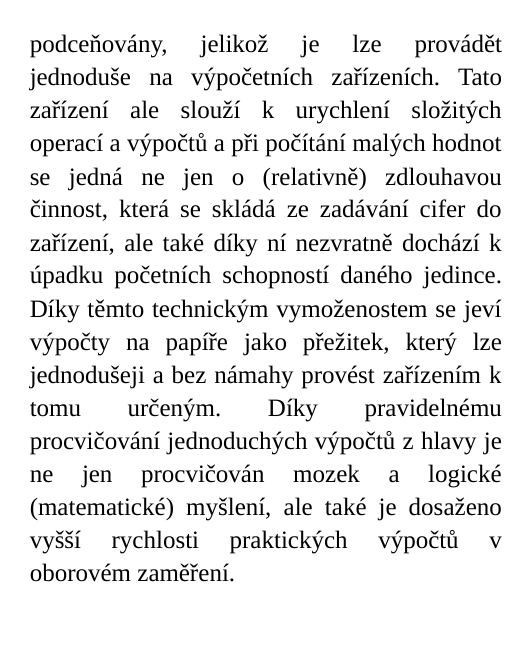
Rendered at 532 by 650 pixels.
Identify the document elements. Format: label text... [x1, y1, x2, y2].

text podceňovány, jelikož je lze provádět jednoduše na výpočetních zařízeních. Tato zařízení ale slouží k urychlení složitých operací a výpočtů a při počítání malých hodnot se jedná ne jen o (relativně) zdlouhavou činnost, která se skládá ze zadávání cifer do zařízení, ale také díky ní nezvratně dochází k úpadku početních schopností daného jedince. Díky těmto technickým vymoženostem se jeví výpočty na papíře jako přežitek, který lze jednodušeji a bez námahy provést zařízením k tomu určeným. Díky pravidelnému procvičování jednoduchých výpočtů z hlavy je ne jen procvičován mozek a logické (matematické) myšlení, ale také je dosaženo vyšší rychlosti praktických výpočtů v oborovém zaměření. [29, 29, 502, 587]
